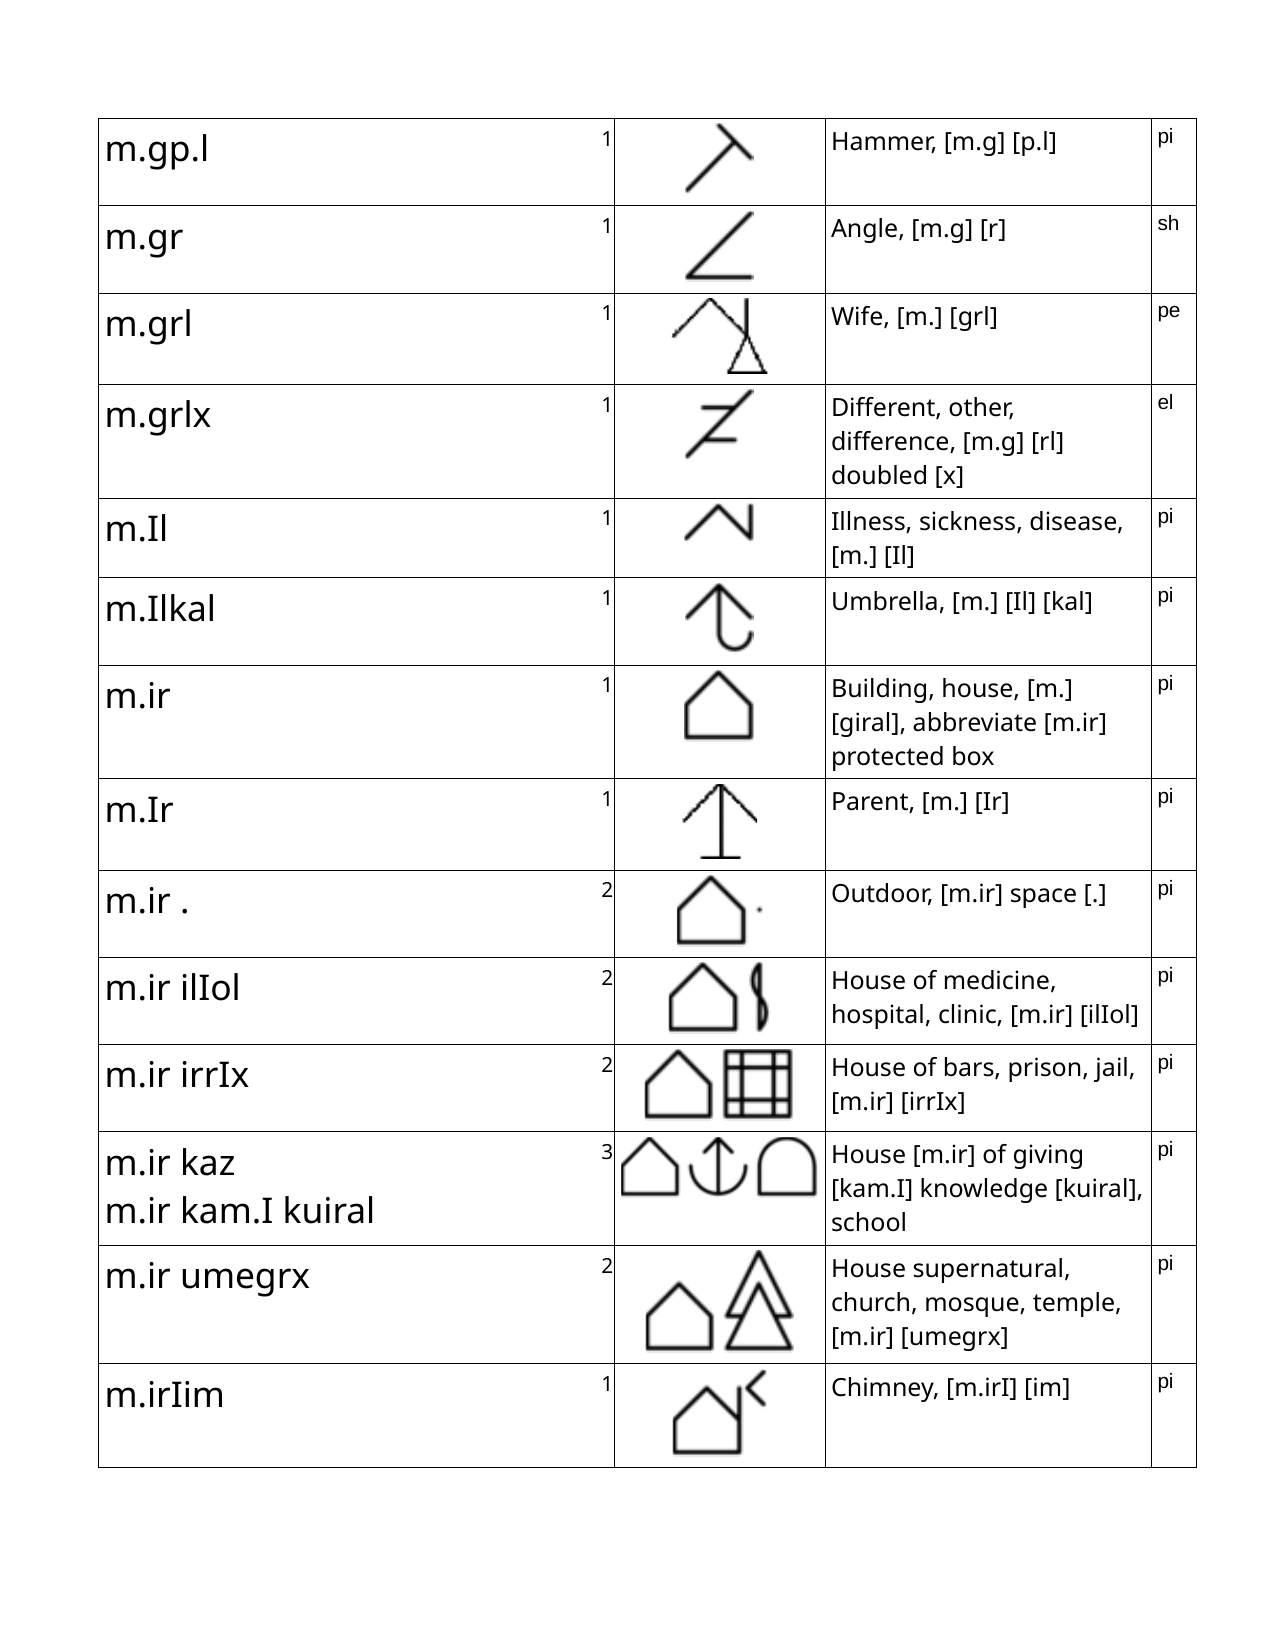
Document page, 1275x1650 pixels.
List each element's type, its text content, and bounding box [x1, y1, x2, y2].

table_cell m.ir umegrx [99, 1246, 595, 1363]
picture [668, 962, 771, 1034]
table_cell 1 [595, 1364, 614, 1467]
picture [682, 784, 758, 859]
table_cell [615, 871, 825, 957]
table_cell [615, 1132, 825, 1245]
picture [672, 1369, 767, 1457]
table_cell [615, 578, 825, 664]
table_cell m.grlx [99, 385, 595, 498]
table_cell pi [1152, 1045, 1196, 1131]
table_cell m.irIim [99, 1364, 595, 1467]
table_cell pi [1152, 779, 1196, 869]
table_cell Illness, sickness, disease, [m.] [Il] [826, 499, 1151, 577]
table_cell House supernatural, church, mosque, temple, [m.ir] [umegrx] [826, 1246, 1151, 1363]
table_cell pi [1152, 871, 1196, 957]
table_cell m.ir irrIx [99, 1045, 595, 1131]
table_cell [615, 1364, 825, 1467]
picture [671, 298, 768, 374]
picture [685, 211, 754, 282]
table_cell 1 [595, 666, 614, 778]
table_cell m.ir kaz m.ir kam.I kuiral [99, 1132, 595, 1245]
table_cell el [1152, 385, 1196, 498]
picture [684, 503, 755, 543]
table_cell sh [1152, 206, 1196, 292]
table_cell pi [1152, 1132, 1196, 1245]
table_cell 2 [595, 871, 614, 957]
table_cell m.gp.l [99, 119, 595, 205]
table_cell [615, 666, 825, 778]
table_cell [615, 294, 825, 384]
table_cell pi [1152, 499, 1196, 577]
table_cell 1 [595, 119, 614, 205]
table_cell 1 [595, 206, 614, 292]
table_cell m.ir . [99, 871, 595, 957]
table_cell 1 [595, 294, 614, 384]
picture [684, 670, 755, 742]
table_cell Angle, [m.g] [r] [826, 206, 1151, 292]
table_cell pe [1152, 294, 1196, 384]
table_cell [615, 119, 825, 205]
table_cell 2 [595, 1045, 614, 1131]
table_cell [615, 958, 825, 1044]
table_cell 1 [595, 578, 614, 664]
table_cell pi [1152, 119, 1196, 205]
table_cell 1 [595, 385, 614, 498]
table_cell 3 [595, 1132, 614, 1245]
table_cell Wife, [m.] [grl] [826, 294, 1151, 384]
table_cell Different, other, difference, [m.g] [rl] doubled [x] [826, 385, 1151, 498]
table_cell m.ir ilIol [99, 958, 595, 1044]
table_cell m.grl [99, 294, 595, 384]
table_cell m.Il [99, 499, 595, 577]
table_cell Parent, [m.] [Ir] [826, 779, 1151, 869]
table_cell House of medicine, hospital, clinic, [m.ir] [ilIol] [826, 958, 1151, 1044]
table_cell Hammer, [m.g] [p.l] [826, 119, 1151, 205]
table_cell [615, 1246, 825, 1363]
table_cell m.ir [99, 666, 595, 778]
table_cell Outdoor, [m.ir] space [.] [826, 871, 1151, 957]
table_cell [615, 779, 825, 869]
table_cell [615, 499, 825, 577]
picture [685, 123, 754, 195]
table_cell pi [1152, 1246, 1196, 1363]
table_cell 1 [595, 499, 614, 577]
table_cell pi [1152, 666, 1196, 778]
table_cell Building, house, [m.] [giral], abbreviate [m.ir] protected box [826, 666, 1151, 778]
table_cell m.Ilkal [99, 578, 595, 664]
table_cell 1 [595, 779, 614, 869]
table_cell [615, 385, 825, 498]
picture [685, 389, 754, 461]
table_cell Chimney, [m.irI] [im] [826, 1364, 1151, 1467]
picture [644, 1049, 795, 1121]
table_cell 2 [595, 1246, 614, 1363]
table_cell 2 [595, 958, 614, 1044]
picture [645, 1250, 794, 1353]
table_cell pi [1152, 958, 1196, 1044]
table_cell m.Ir [99, 779, 595, 869]
table_cell [615, 1045, 825, 1131]
table_cell Umbrella, [m.] [Il] [kal] [826, 578, 1151, 664]
table_cell pi [1152, 578, 1196, 664]
table_cell m.gr [99, 206, 595, 292]
table_cell pi [1152, 1364, 1196, 1467]
picture [685, 583, 754, 654]
table_cell House of bars, prison, jail, [m.ir] [irrIx] [826, 1045, 1151, 1131]
picture [676, 875, 763, 947]
table_cell [615, 206, 825, 292]
picture [621, 1137, 819, 1198]
table_cell House [m.ir] of giving [kam.I] knowledge [kuiral], school [826, 1132, 1151, 1245]
